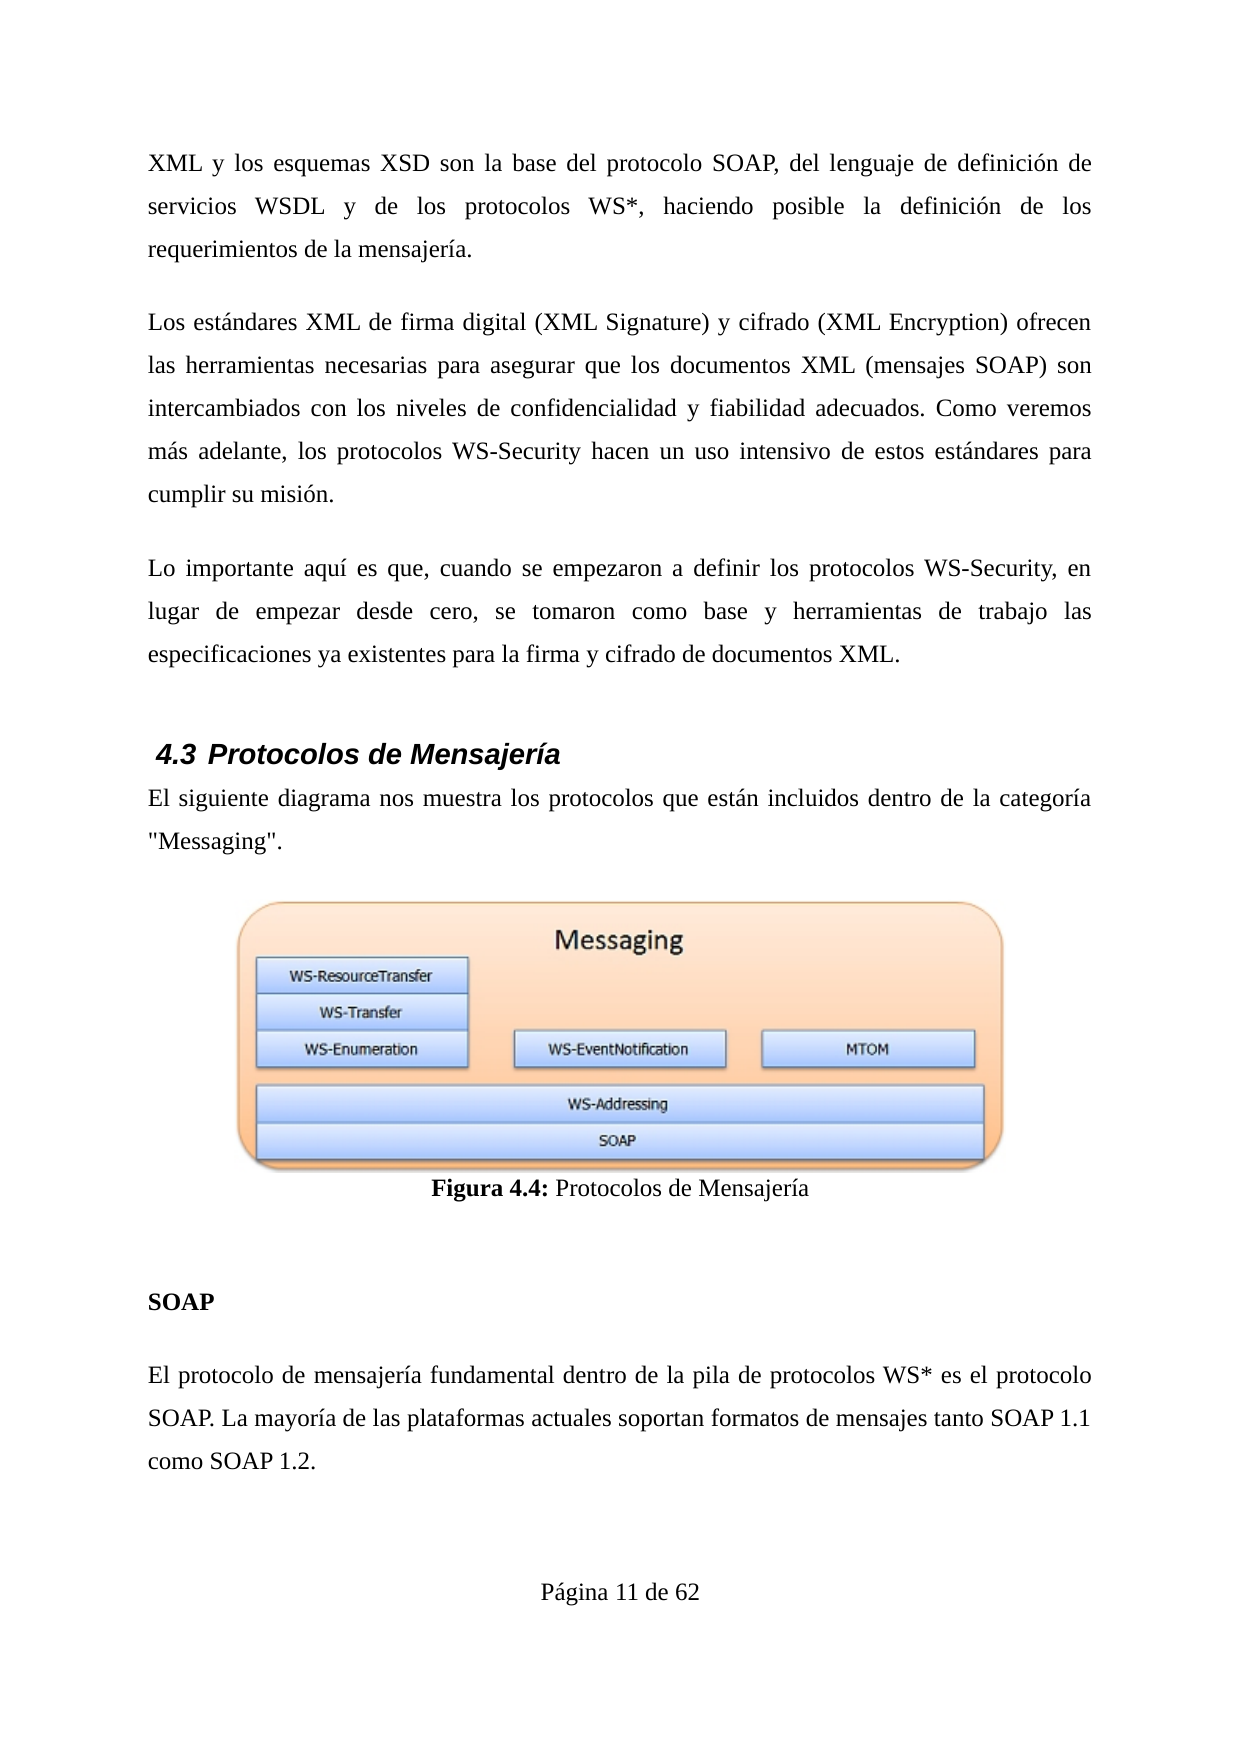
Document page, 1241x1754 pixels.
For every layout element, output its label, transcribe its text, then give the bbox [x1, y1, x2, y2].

text El protocolo de mensajería fundamental dentro de la pila de protocolos WS* es el protocolo SOAP. La mayoría de las plataformas actuales soportan formatos de mensajes tanto SOAP 1.1 como SOAP 1.2. [148, 1360, 1093, 1475]
text Figura 4.4: Protocolos de Mensajería [148, 1173, 1093, 1201]
text El siguiente diagrama nos muestra los protocolos que están incluidos dentro de la categoría "Messaging". [148, 783, 1093, 855]
text Lo importante aquí es que, cuando se empezaron a definir los protocolos WS-Security, en lugar de empezar desde cero, se tomaron como base y herramientas de trabajo las especificaciones ya existentes para la firma y cifrado de documentos XML. [148, 553, 1093, 668]
text SOAP [148, 1287, 1093, 1316]
subtitle Protocolos de Mensajería [148, 737, 1093, 771]
picture [234, 899, 1007, 1173]
text Los estándares XML de firma digital (XML Signature) y cifrado (XML Encryption) ofrecen las herramientas necesarias para asegurar que los documentos XML (mensajes SOAP) son intercambiados con los niveles de confidencialidad y fiabilidad adecuados. Como veremos más adelante, los protocolos WS-Security hacen un uso intensivo de estos estándares para cumplir su misión. [148, 307, 1093, 508]
text XML y los esquemas XSD son la base del protocolo SOAP, del lenguaje de definición de servicios WSDL y de los protocolos WS*, haciendo posible la definición de los requerimientos de la mensajería. [148, 148, 1093, 263]
